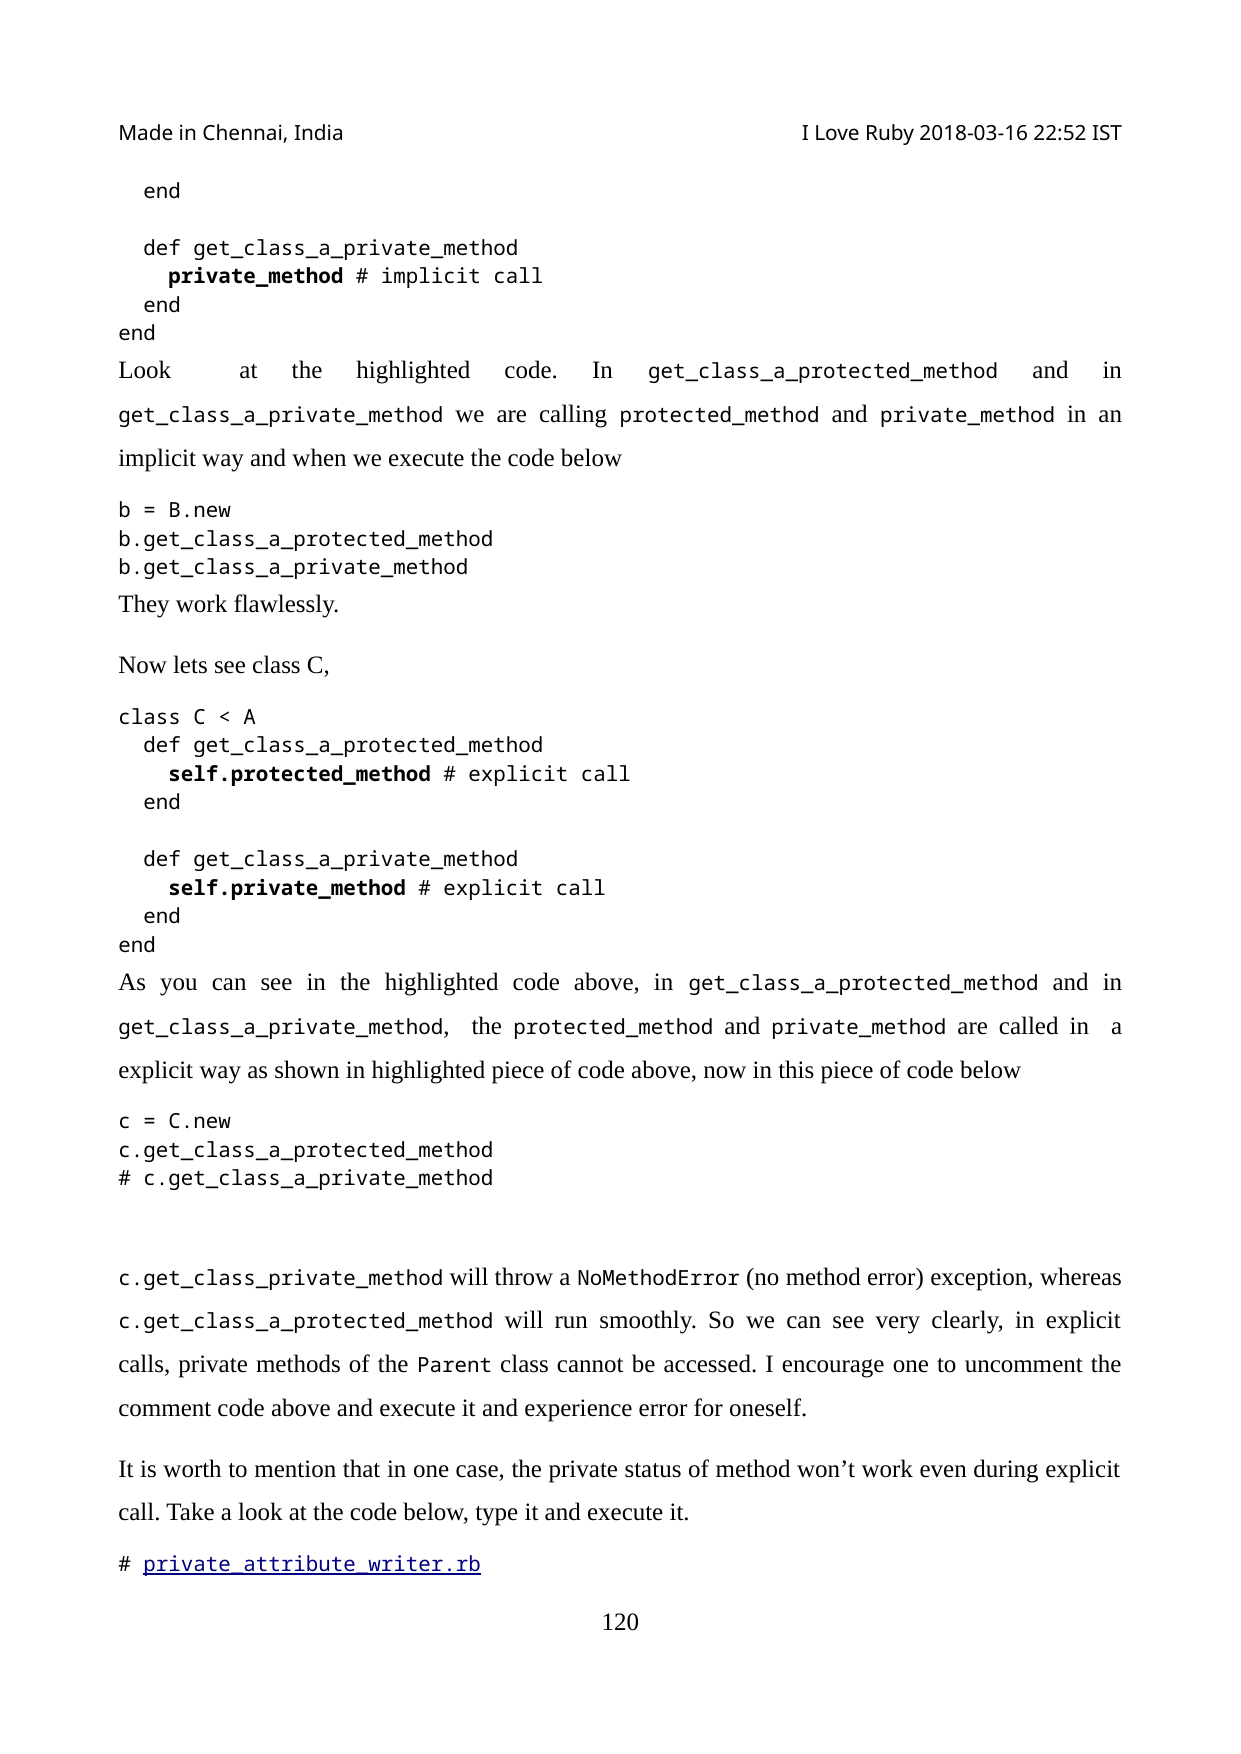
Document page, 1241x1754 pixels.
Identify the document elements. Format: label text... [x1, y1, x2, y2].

text def get_class_a_protected_method [118, 731, 1122, 759]
text b.get_class_a_private_method [118, 552, 1122, 581]
text # c.get_class_a_private_method [118, 1163, 1122, 1192]
text # private_attribute_writer.rb [118, 1549, 1122, 1578]
text Look at the highlighted code. In get_class_a_protected_method and in get_class_a_private_method we are calling protected_method and private_method in an implicit way and when we execute the code below [118, 356, 1122, 472]
text class C < A [118, 702, 1122, 731]
text b.get_class_a_protected_method [118, 524, 1122, 552]
text end [118, 318, 1122, 347]
text end [118, 787, 1122, 816]
text c = C.new [118, 1107, 1122, 1135]
text It is worth to mention that in one case, the private status of method won’t work even during explicit call. Take a look at the code below, type it and execute it. [118, 1454, 1122, 1526]
text They work flawlessly. [118, 589, 1122, 618]
text end [118, 290, 1122, 318]
text self.private_method # explicit call [118, 873, 1122, 901]
text end [118, 901, 1122, 930]
text c.get_class_a_protected_method [118, 1135, 1122, 1163]
text end [118, 176, 1122, 204]
text def get_class_a_private_method [118, 844, 1122, 873]
text def get_class_a_private_method [118, 233, 1122, 261]
text end [118, 930, 1122, 958]
text private_method # implicit call [118, 261, 1122, 290]
text As you can see in the highlighted code above, in get_class_a_protected_method and in get_class_a_private_method, the protected_method and private_method are called in a explicit way as shown in highlighted piece of code above, now in this piece of code below [118, 967, 1122, 1083]
text Now lets see class C, [118, 650, 1122, 679]
text c.get_class_private_method will throw a NoMethodError (no method error) exception, whereas c.get_class_a_protected_method will run smoothly. So we can see very clearly, in explicit calls, private methods of the Parent class cannot be accessed. I encourage one to uncomment the comment code above and execute it and experience error for oneself. [118, 1262, 1122, 1422]
text b = B.new [118, 495, 1122, 524]
text self.protected_method # explicit call [118, 759, 1122, 787]
